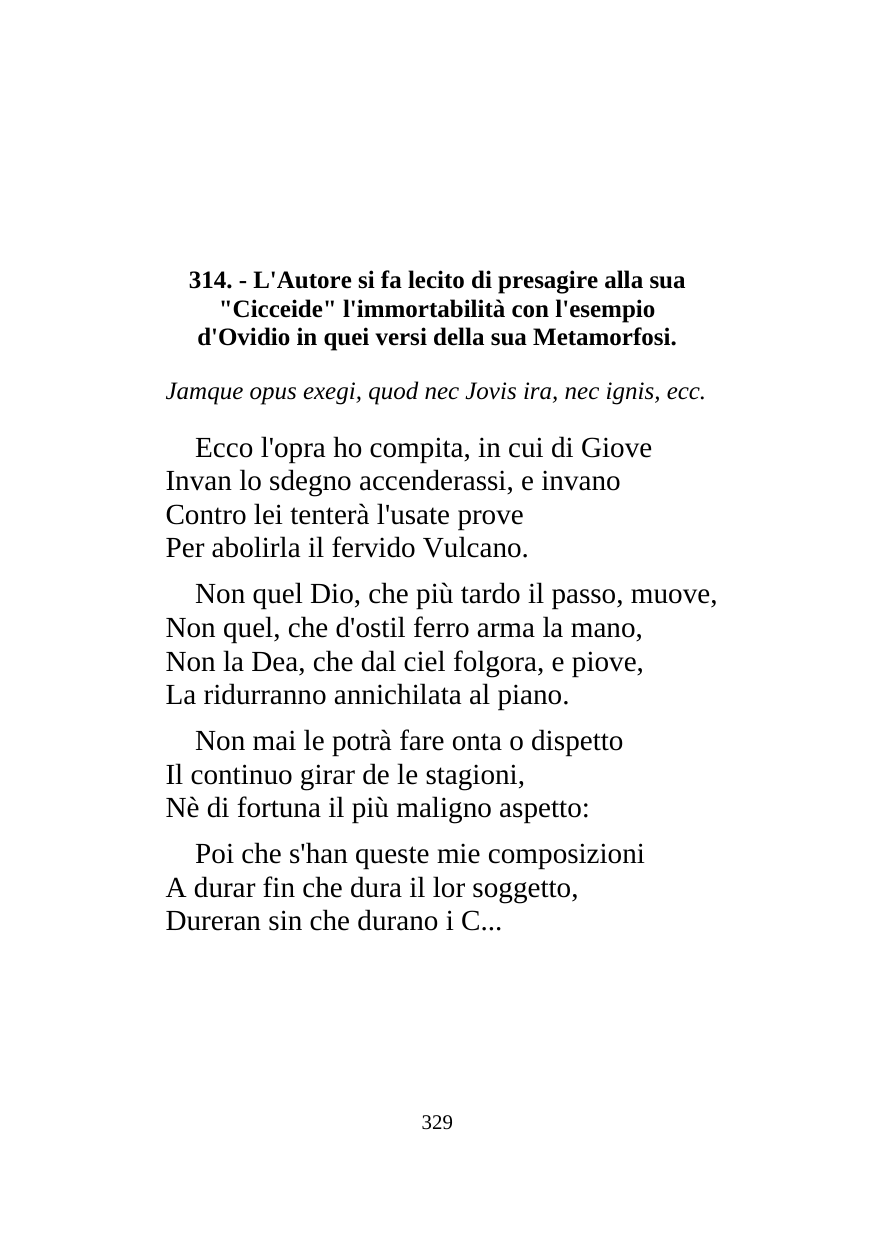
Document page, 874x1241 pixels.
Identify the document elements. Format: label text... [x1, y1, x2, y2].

subtitle Jamque opus exegi, quod nec Jovis ira, nec ignis, ecc. [106, 376, 768, 405]
text Non quel Dio, che più tardo il passo, muove, Non quel, che d'ostil ferro arma la mano, Non la Dea, che dal ciel folgora, e piove, La ridurranno annichilata al piano. [165, 577, 768, 711]
text 314. - L'Autore si fa lecito di presagire alla sua "Cicceide" l'immortabilità con l'esempio d'Ovidio in quei versi della sua Metamorfosi. [106, 265, 768, 351]
text Poi che s'han queste mie composizioni A durar fin che dura il lor soggetto, Dureran sin che durano i C... [165, 836, 768, 937]
text Non mai le potrà fare onta o dispetto Il continuo girar de le stagioni, Nè di fortuna il più maligno aspetto: [165, 723, 768, 824]
text Ecco l'opra ho compita, in cui di Giove Invan lo sdegno accenderassi, e invano Contro lei tenterà l'usate prove Per abolirla il fervido Vulcano. [165, 430, 768, 564]
